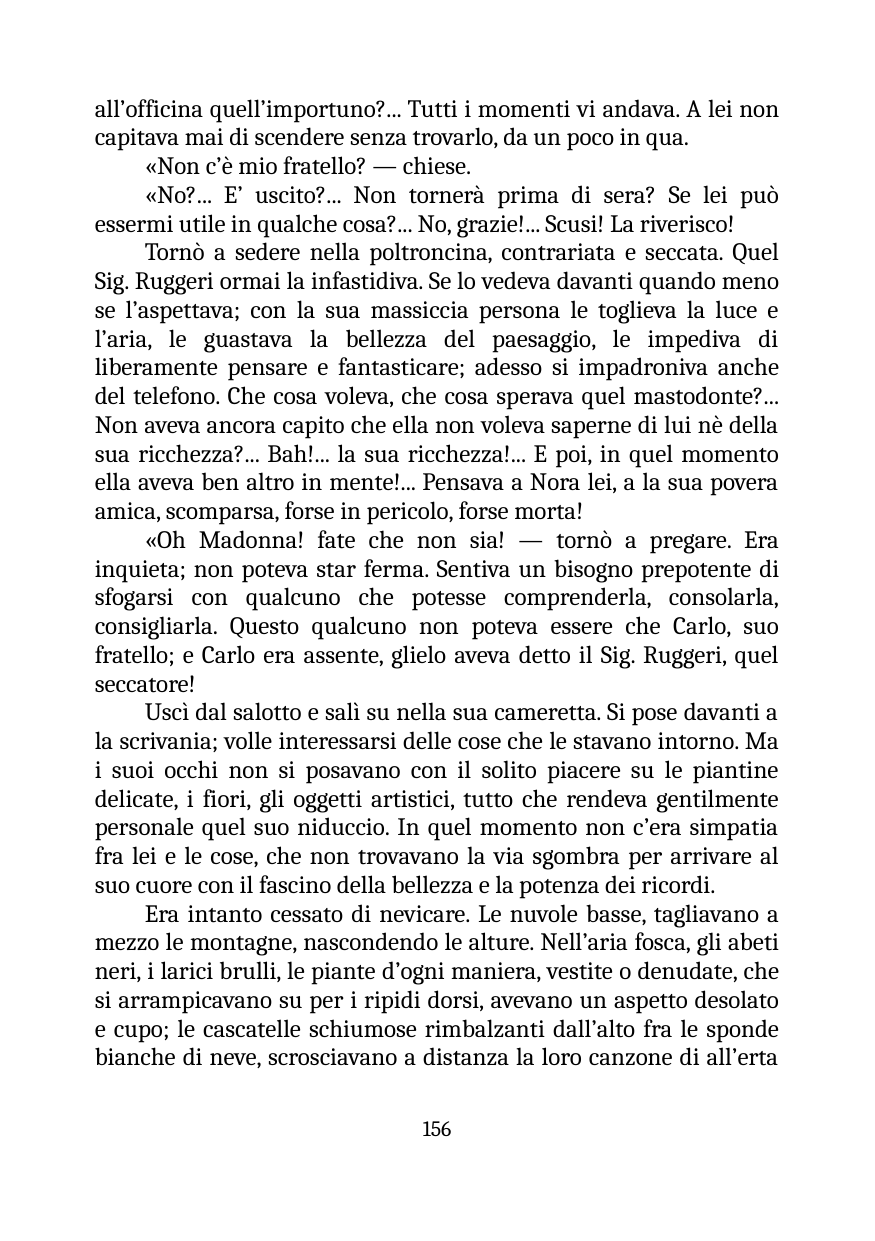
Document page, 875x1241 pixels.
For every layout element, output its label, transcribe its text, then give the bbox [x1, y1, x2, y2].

text Uscì dal salotto e salì su nella sua cameretta. Si pose davanti a la scrivania; volle interessarsi delle cose che le stavano intorno. Ma i suoi occhi non si posavano con il solito piacere su le piantine delicate, i fiori, gli oggetti artistici, tutto che rendeva gentilmente personale quel suo niduccio. In quel momento non c’era simpatia fra lei e le cose, che non trovavano la via sgombra per arrivare al suo cuore con il fascino della bellezza e la potenza dei ricordi. [94, 698, 779, 899]
text Tornò a sedere nella poltroncina, contrariata e seccata. Quel Sig. Ruggeri ormai la infastidiva. Se lo vedeva davanti quando meno se l’aspettava; con la sua massiccia persona le toglieva la luce e l’aria, le guastava la bellezza del paesaggio, le impediva di liberamente pensare e fantasticare; adesso si impadroniva anche del telefono. Che cosa voleva, che cosa sperava quel mastodonte?... Non aveva ancora capito che ella non voleva saperne di lui nè della sua ricchezza?... Bah!... la sua ricchezza!... E poi, in quel momento ella aveva ben altro in mente!... Pensava a Nora lei, a la sua povera amica, scomparsa, forse in pericolo, forse morta! [94, 238, 779, 526]
text all’officina quell’importuno?... Tutti i momenti vi andava. A lei non capitava mai di scendere senza trovarlo, da un poco in qua. [94, 94, 779, 152]
text «Non c’è mio fratello? — chiese. [94, 152, 779, 181]
text «Oh Madonna! fate che non sia! — tornò a pregare. Era inquieta; non poteva star ferma. Sentiva un bisogno prepotente di sfogarsi con qualcuno che potesse comprenderla, consolarla, consigliarla. Questo qualcuno non poteva essere che Carlo, suo fratello; e Carlo era assente, glielo aveva detto il Sig. Ruggeri, quel seccatore! [94, 526, 779, 698]
text Era intanto cessato di nevicare. Le nuvole basse, tagliavano a mezzo le montagne, nascondendo le alture. Nell’aria fosca, gli abeti neri, i larici brulli, le piante d’ogni maniera, vestite o denudate, che si arrampicavano su per i ripidi dorsi, avevano un aspetto desolato e cupo; le cascatelle schiumose rimbalzanti dall’alto fra le sponde bianche di neve, scrosciavano a distanza la loro canzone di all’erta [94, 899, 779, 1072]
text «No?... E’ uscito?... Non tornerà prima di sera? Se lei può essermi utile in qualche cosa?... No, grazie!... Scusi! La riverisco! [94, 181, 779, 238]
